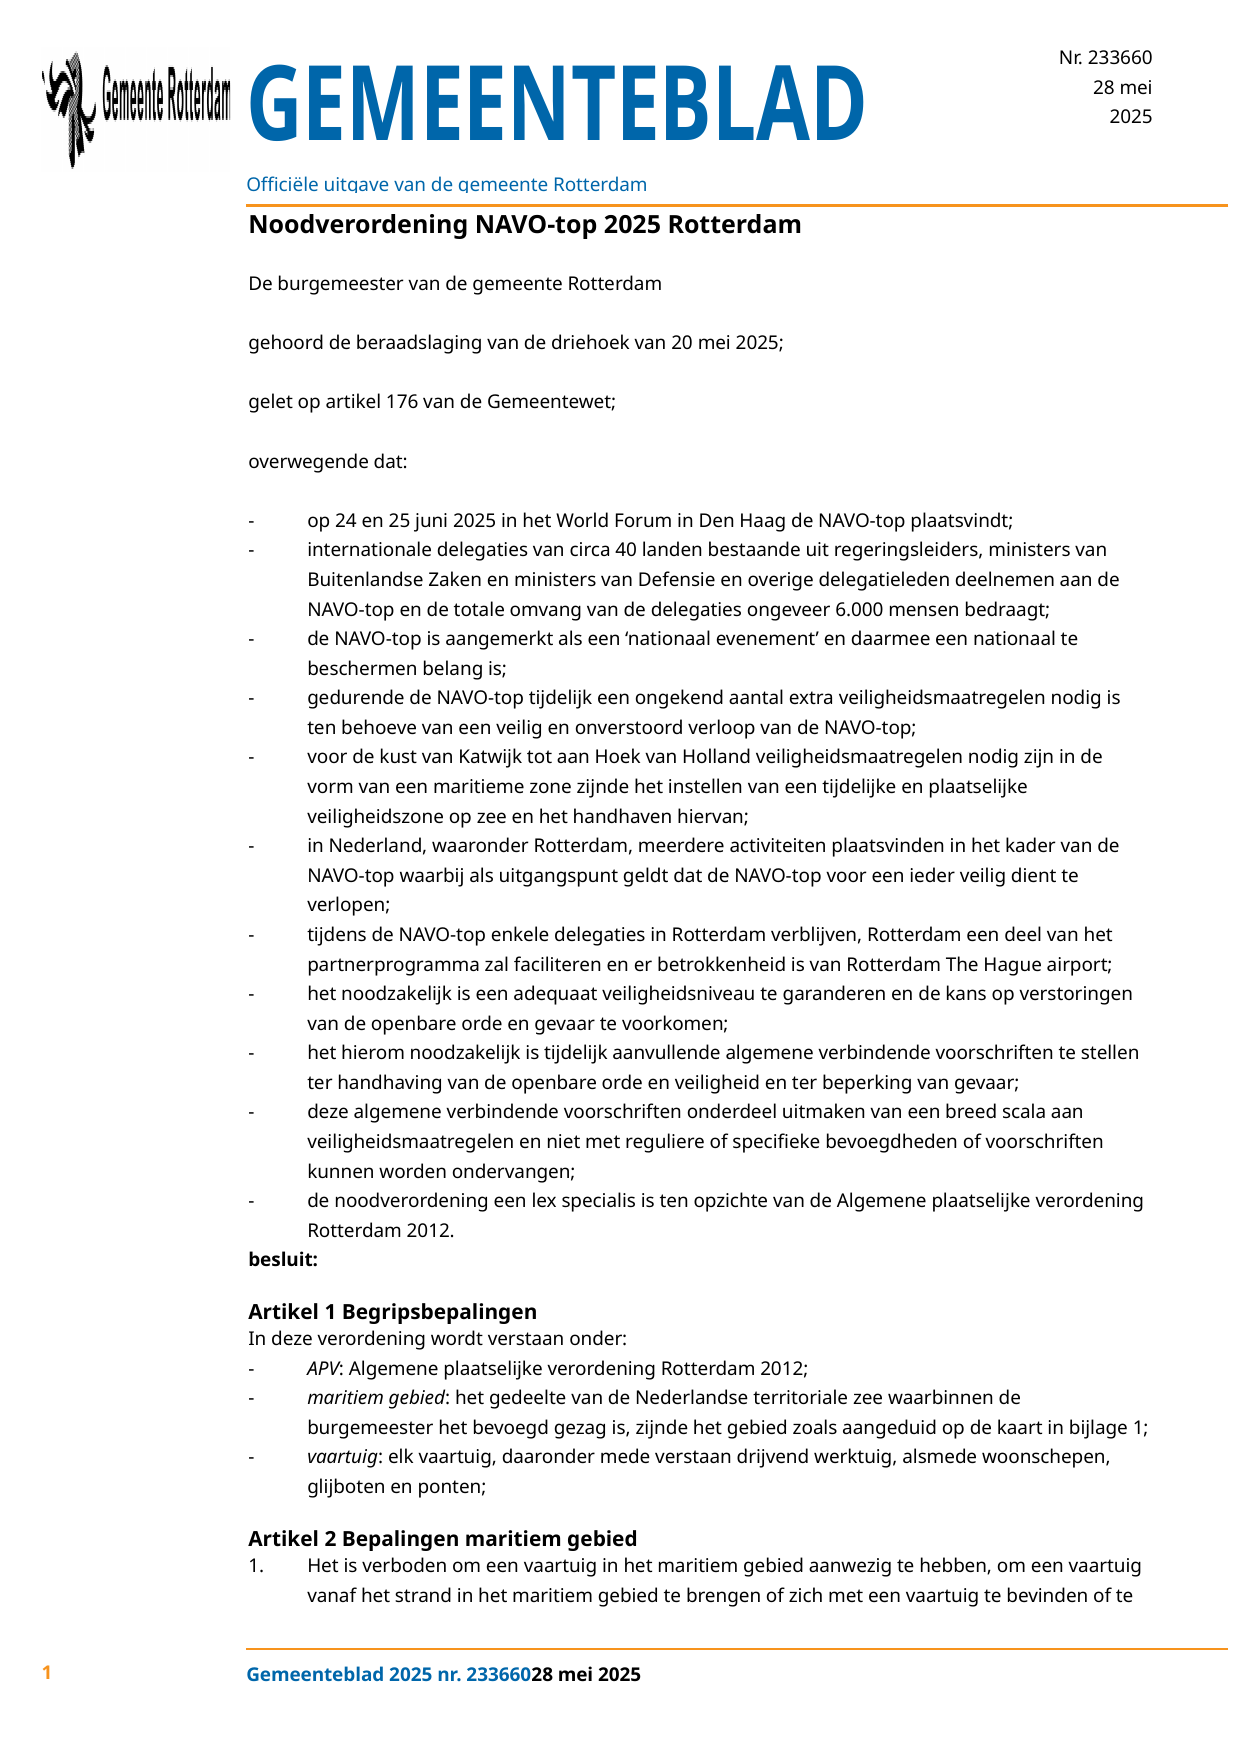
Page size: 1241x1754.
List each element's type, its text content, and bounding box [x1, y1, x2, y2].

list maritiem gebied: het gedeelte van de Nederlandse territoriale zee waarbinnen de burgemeester het bevoegd gezag is, zijnde het gebied zoals aangeduid op de kaart in bijlage 1; [248, 1384, 1152, 1440]
list de NAVO-top is aangemerkt als een ‘nationaal evenement’ en daarmee een nationaal te beschermen belang is; [248, 625, 1152, 681]
text Artikel 1 Begripsbepalingen [248, 1297, 1152, 1325]
text gehoord de beraadslaging van de driehoek van 20 mei 2025; [248, 329, 1152, 355]
text overwegende dat: [248, 448, 1152, 473]
picture [41, 47, 231, 172]
text In deze verordening wordt verstaan onder: [248, 1325, 1152, 1351]
list de noodverordening een lex specialis is ten opzichte van de Algemene plaatselijke verordening Rotterdam 2012. [248, 1187, 1152, 1243]
list het hierom noodzakelijk is tijdelijk aanvullende algemene verbindende voorschriften te stellen ter handhaving van de openbare orde en veiligheid en ter beperking van gevaar; [248, 1039, 1152, 1095]
text besluit: [248, 1247, 1152, 1272]
list gedurende de NAVO-top tijdelijk een ongekend aantal extra veiligheidsmaatregelen nodig is ten behoeve van een veilig en onverstoord verloop van de NAVO-top; [248, 684, 1152, 740]
text Noodverordening NAVO-top 2025 Rotterdam [248, 207, 1152, 241]
text gelet op artikel 176 van de Gemeentewet; [248, 389, 1152, 414]
list deze algemene verbindende voorschriften onderdeel uitmaken van een breed scala aan veiligheidsmaatregelen en niet met reguliere of specifieke bevoegdheden of voorschriften kunnen worden ondervangen; [248, 1099, 1152, 1183]
text Artikel 2 Bepalingen maritiem gebied [248, 1524, 1152, 1552]
text De burgemeester van de gemeente Rotterdam [248, 270, 1152, 296]
list internationale delegaties van circa 40 landen bestaande uit regeringsleiders, ministers van Buitenlandse Zaken en ministers van Defensie en overige delegatieleden deelnemen aan de NAVO-top en de totale omvang van de delegaties ongeveer 6.000 mensen bedraagt; [248, 537, 1152, 621]
list vaartuig: elk vaartuig, daaronder mede verstaan drijvend werktuig, alsmede woonschepen, glijboten en ponten; [248, 1444, 1152, 1499]
list Het is verboden om een vaartuig in het maritiem gebied aanwezig te hebben, om een vaartuig vanaf het strand in het maritiem gebied te brengen of zich met een vaartuig te bevinden of te [248, 1552, 1152, 1607]
list voor de kust van Katwijk tot aan Hoek van Holland veiligheidsmaatregelen nodig zijn in de vorm van een maritieme zone zijnde het instellen van een tijdelijke en plaatselijke veiligheidszone op zee en het handhaven hiervan; [248, 744, 1152, 828]
list het noodzakelijk is een adequaat veiligheidsniveau te garanderen en de kans op verstoringen van de openbare orde en gevaar te voorkomen; [248, 980, 1152, 1036]
list op 24 en 25 juni 2025 in het World Forum in Den Haag de NAVO-top plaatsvindt; [248, 507, 1152, 533]
list in Nederland, waaronder Rotterdam, meerdere activiteiten plaatsvinden in het kader van de NAVO-top waarbij als uitgangspunt geldt dat de NAVO-top voor een ieder veilig dient te verlopen; [248, 832, 1152, 917]
list APV: Algemene plaatselijke verordening Rotterdam 2012; [248, 1355, 1152, 1381]
list tijdens de NAVO-top enkele delegaties in Rotterdam verblijven, Rotterdam een deel van het partnerprogramma zal faciliteren en er betrokkenheid is van Rotterdam The Hague airport; [248, 921, 1152, 976]
